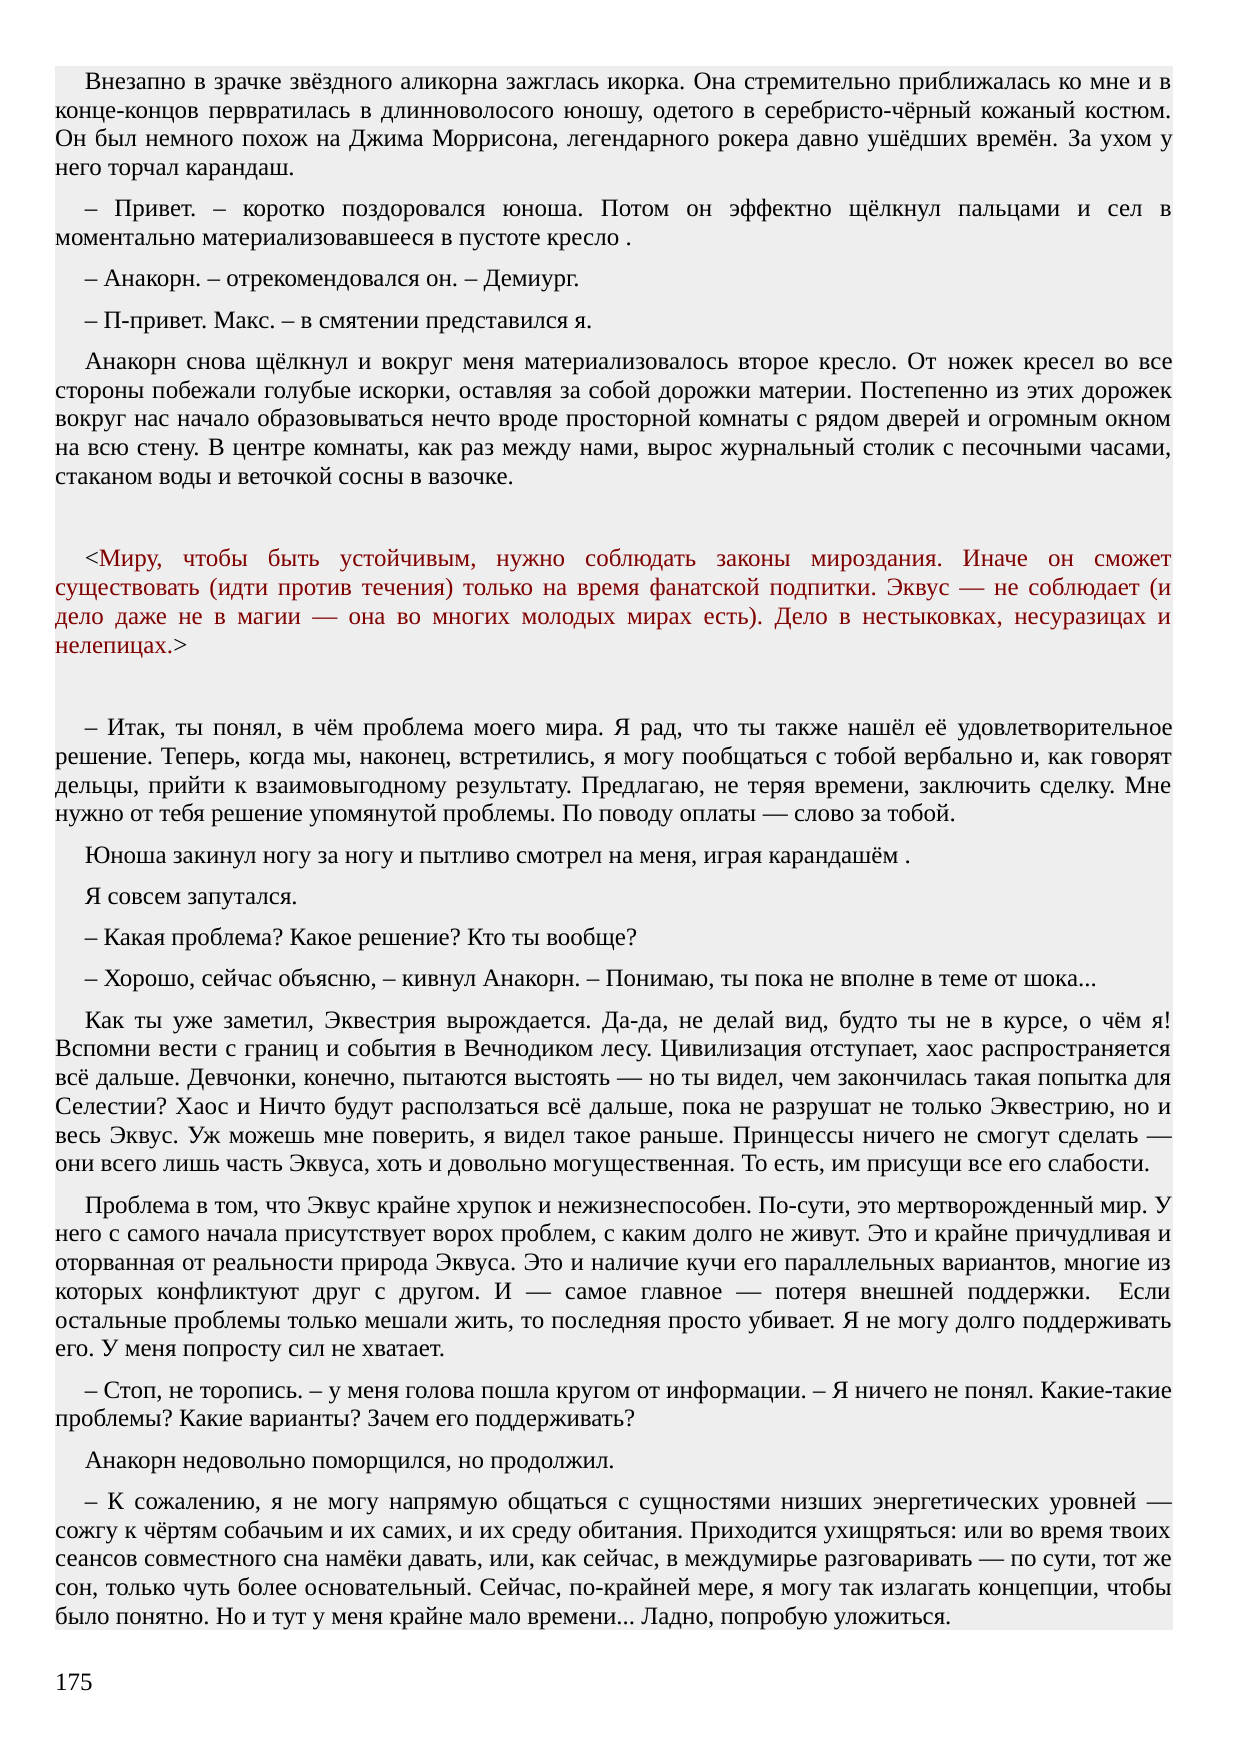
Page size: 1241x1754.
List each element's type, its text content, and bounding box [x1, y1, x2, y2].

text Я совсем запутался. [55, 881, 1173, 910]
text – Хорошо, сейчас объясню, – кивнул Анакорн. – Понимаю, ты пока не вполне в теме от шока... [55, 963, 1173, 992]
text – Итак, ты понял, в чём проблема моего мира. Я рад, что ты также нашёл её удовлетворительное решение. Теперь, когда мы, наконец, встретились, я могу пообщаться с тобой вербально и, как говорят дельцы, прийти к взаимовыгодному результату. Предлагаю, не теряя времени, заключить сделку. Мне нужно от тебя решение упомянутой проблемы. По поводу оплаты — слово за тобой. [55, 712, 1173, 827]
text Анакорн недовольно поморщился, но продолжил. [55, 1445, 1173, 1473]
text Анакорн снова щёлкнул и вокруг меня материализовалось второе кресло. От ножек кресел во все стороны побежали голубые искорки, оставляя за собой дорожки материи. Постепенно из этих дорожек вокруг нас начало образовываться нечто вроде просторной комнаты с рядом дверей и огромным окном на всю стену. В центре комнаты, как раз между нами, вырос журнальный столик с песочными часами, стаканом воды и веточкой сосны в вазочке. [55, 346, 1173, 490]
text Проблема в том, что Эквус крайне хрупок и нежизнеспособен. По-сути, это мертворожденный мир. У него с самого начала присутствует ворох проблем, с каким долго не живут. Это и крайне причудливая и оторванная от реальности природа Эквуса. Это и наличие кучи его параллельных вариантов, многие из которых конфликтуют друг с другом. И — самое главное — потеря внешней поддержки. Если остальные проблемы только мешали жить, то последняя просто убивает. Я не могу долго поддерживать его. У меня попросту сил не хватает. [55, 1190, 1173, 1362]
text – Привет. – коротко поздоровался юноша. Потом он эффектно щёлкнул пальцами и сел в моментально материализовавшееся в пустоте кресло . [55, 193, 1173, 251]
text Юноша закинул ногу за ногу и пытливо смотрел на меня, играя карандашём . [55, 840, 1173, 868]
text – П-привет. Макс. – в смятении представился я. [55, 305, 1173, 333]
text <Миру, чтобы быть устойчивым, нужно соблюдать законы мироздания. Иначе он сможет существовать (идти против течения) только на время фанатской подпитки. Эквус — не соблюдает (и дело даже не в магии — она во многих молодых мирах есть). Дело в нестыковках, несуразицах и нелепицах.> [55, 543, 1173, 658]
text Как ты уже заметил, Эквестрия вырождается. Да-да, не делай вид, будто ты не в курсе, о чём я! Вспомни вести с границ и события в Вечнодиком лесу. Цивилизация отступает, хаос распространяется всё дальше. Девчонки, конечно, пытаются выстоять — но ты видел, чем закончилась такая попытка для Селестии? Хаос и Ничто будут расползаться всё дальше, пока не разрушат не только Эквестрию, но и весь Эквус. Уж можешь мне поверить, я видел такое раньше. Принцессы ничего не смогут сделать — они всего лишь часть Эквуса, хоть и довольно могущественная. То есть, им присущи все его слабости. [55, 1005, 1173, 1177]
text Внезапно в зрачке звёздного аликорна зажглась икорка. Она стремительно приближалась ко мне и в конце-концов первратилась в длинноволосого юношу, одетого в серебристо-чёрный кожаный костюм. Он был немного похож на Джима Моррисона, легендарного рокера давно ушёдших времён. За ухом у него торчал карандаш. [55, 66, 1173, 181]
text – Стоп, не торопись. – у меня голова пошла кругом от информации. – Я ничего не понял. Какие-такие проблемы? Какие варианты? Зачем его поддерживать? [55, 1375, 1173, 1432]
text – К сожалению, я не могу напрямую общаться с сущностями низших энергетических уровней — сожгу к чёртям собачьим и их самих, и их среду обитания. Приходится ухищряться: или во время твоих сеансов совместного сна намёки давать, или, как сейчас, в междумирье разговаривать — по сути, тот же сон, только чуть более основательный. Сейчас, по-крайней мере, я могу так излагать концепции, чтобы было понятно. Но и тут у меня крайне мало времени... Ладно, попробую уложиться. [55, 1486, 1173, 1630]
text – Какая проблема? Какое решение? Кто ты вообще? [55, 922, 1173, 951]
text – Анакорн. – отрекомендовался он. – Демиург. [55, 263, 1173, 292]
